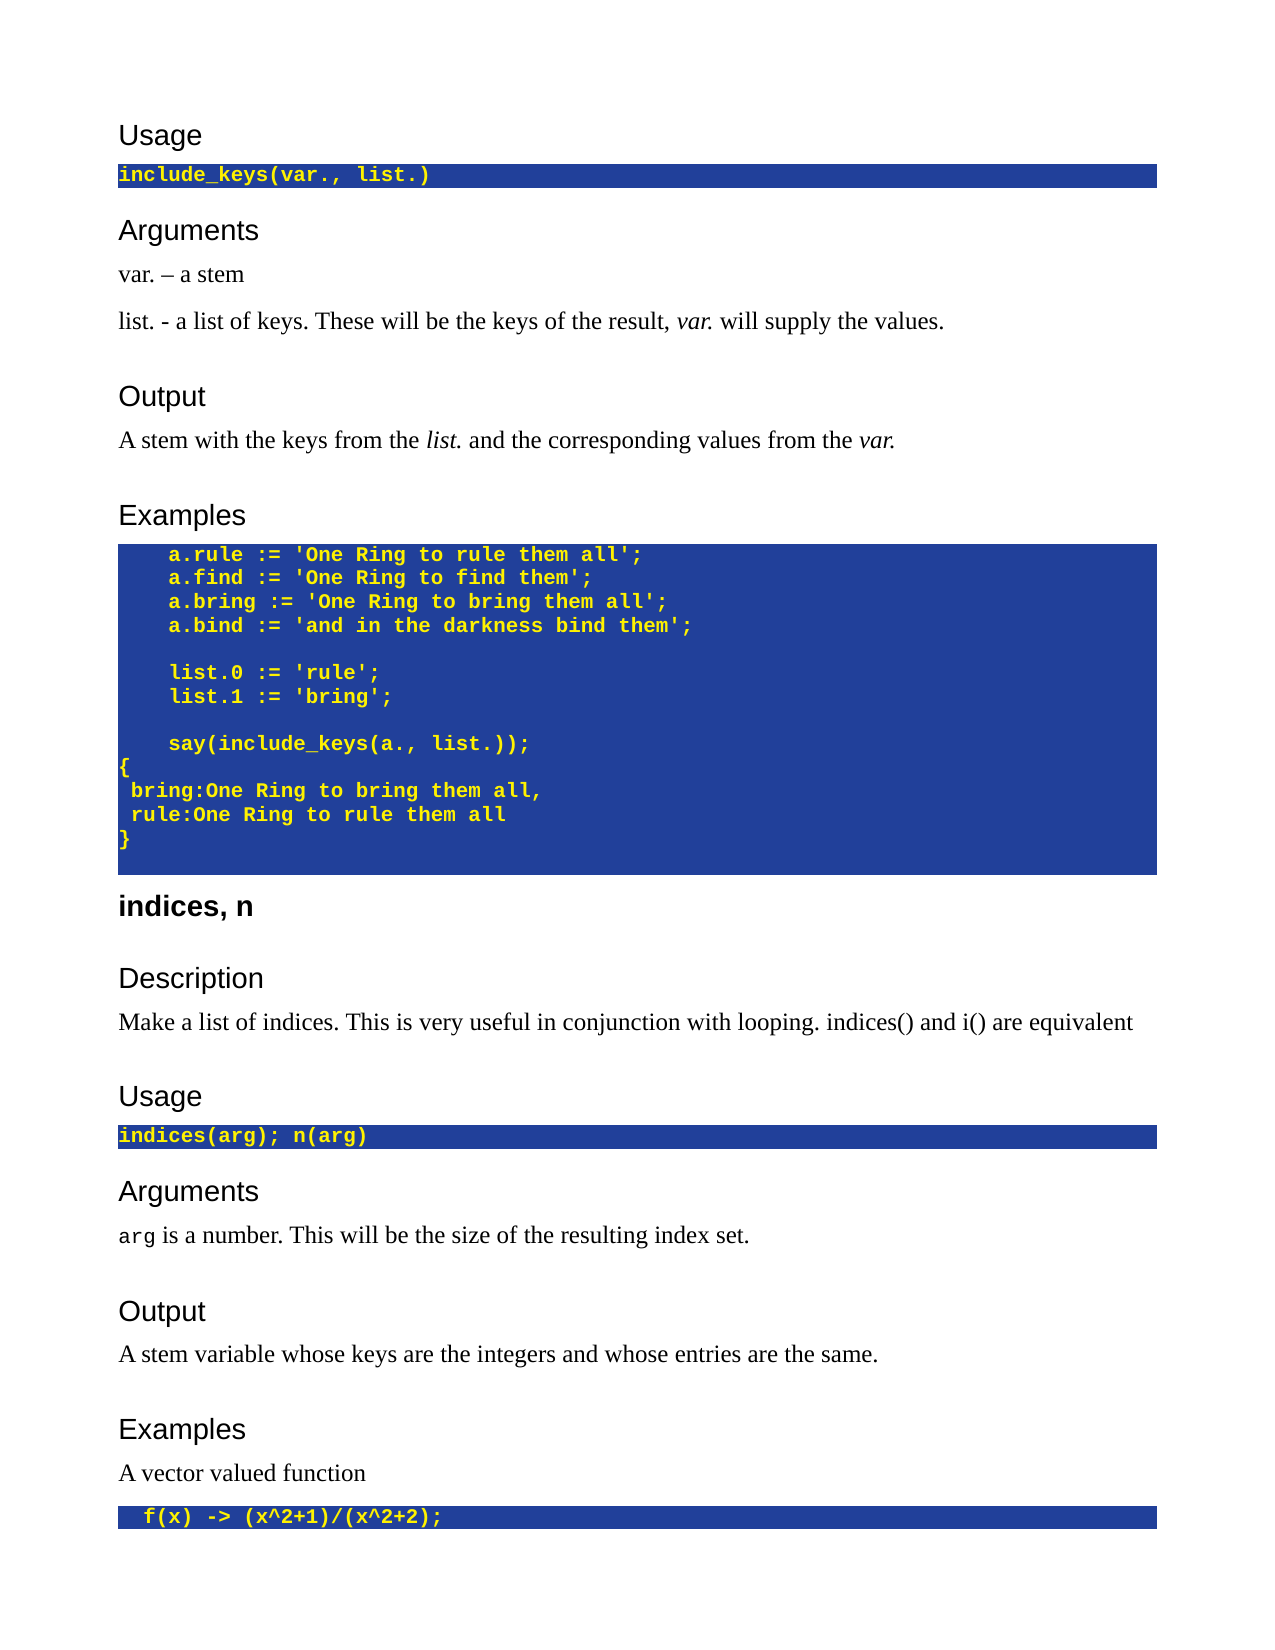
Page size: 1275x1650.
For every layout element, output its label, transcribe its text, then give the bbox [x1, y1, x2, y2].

text include_keys(var., list.) [118, 164, 1157, 188]
text a.find := 'One Ring to find them'; [118, 567, 1157, 591]
subtitle Arguments [118, 1174, 1157, 1207]
text A vector valued function [118, 1458, 1157, 1487]
subtitle Description [118, 961, 1157, 994]
text A stem variable whose keys are the integers and whose entries are the same. [118, 1339, 1157, 1368]
subtitle Output [118, 379, 1157, 413]
text a.rule := 'One Ring to rule them all'; [118, 544, 1157, 567]
text Make a list of indices. This is very useful in conjunction with looping. indices() and i() are equivalent [118, 1007, 1157, 1035]
text say(include_keys(a., list.)); [118, 733, 1157, 757]
text a.bring := 'One Ring to bring them all'; [118, 591, 1157, 615]
subtitle Output [118, 1293, 1157, 1327]
text list.1 := 'bring'; [118, 686, 1157, 709]
subtitle Arguments [118, 213, 1157, 246]
subtitle indices, n [118, 889, 1157, 923]
text { [118, 757, 1157, 780]
text f(x) -> (x^2+1)/(x^2+2); [118, 1506, 1157, 1529]
text arg is a number. This will be the size of the resulting index set. [118, 1220, 1157, 1249]
subtitle Examples [118, 1412, 1157, 1446]
subtitle Usage [118, 1079, 1157, 1113]
text A stem with the keys from the list. and the corresponding values from the var. [118, 425, 1157, 454]
text indices(arg); n(arg) [118, 1125, 1157, 1149]
subtitle Examples [118, 498, 1157, 531]
text } [118, 827, 1157, 851]
text list. - a list of keys. These will be the keys of the result, var. will supply the values. [118, 306, 1157, 335]
text list.0 := 'rule'; [118, 662, 1157, 686]
text rule:One Ring to rule them all [118, 804, 1157, 827]
text a.bind := 'and in the darkness bind them'; [118, 615, 1157, 638]
text bring:One Ring to bring them all, [118, 780, 1157, 804]
text var. – a stem [118, 259, 1157, 288]
subtitle Usage [118, 118, 1157, 152]
